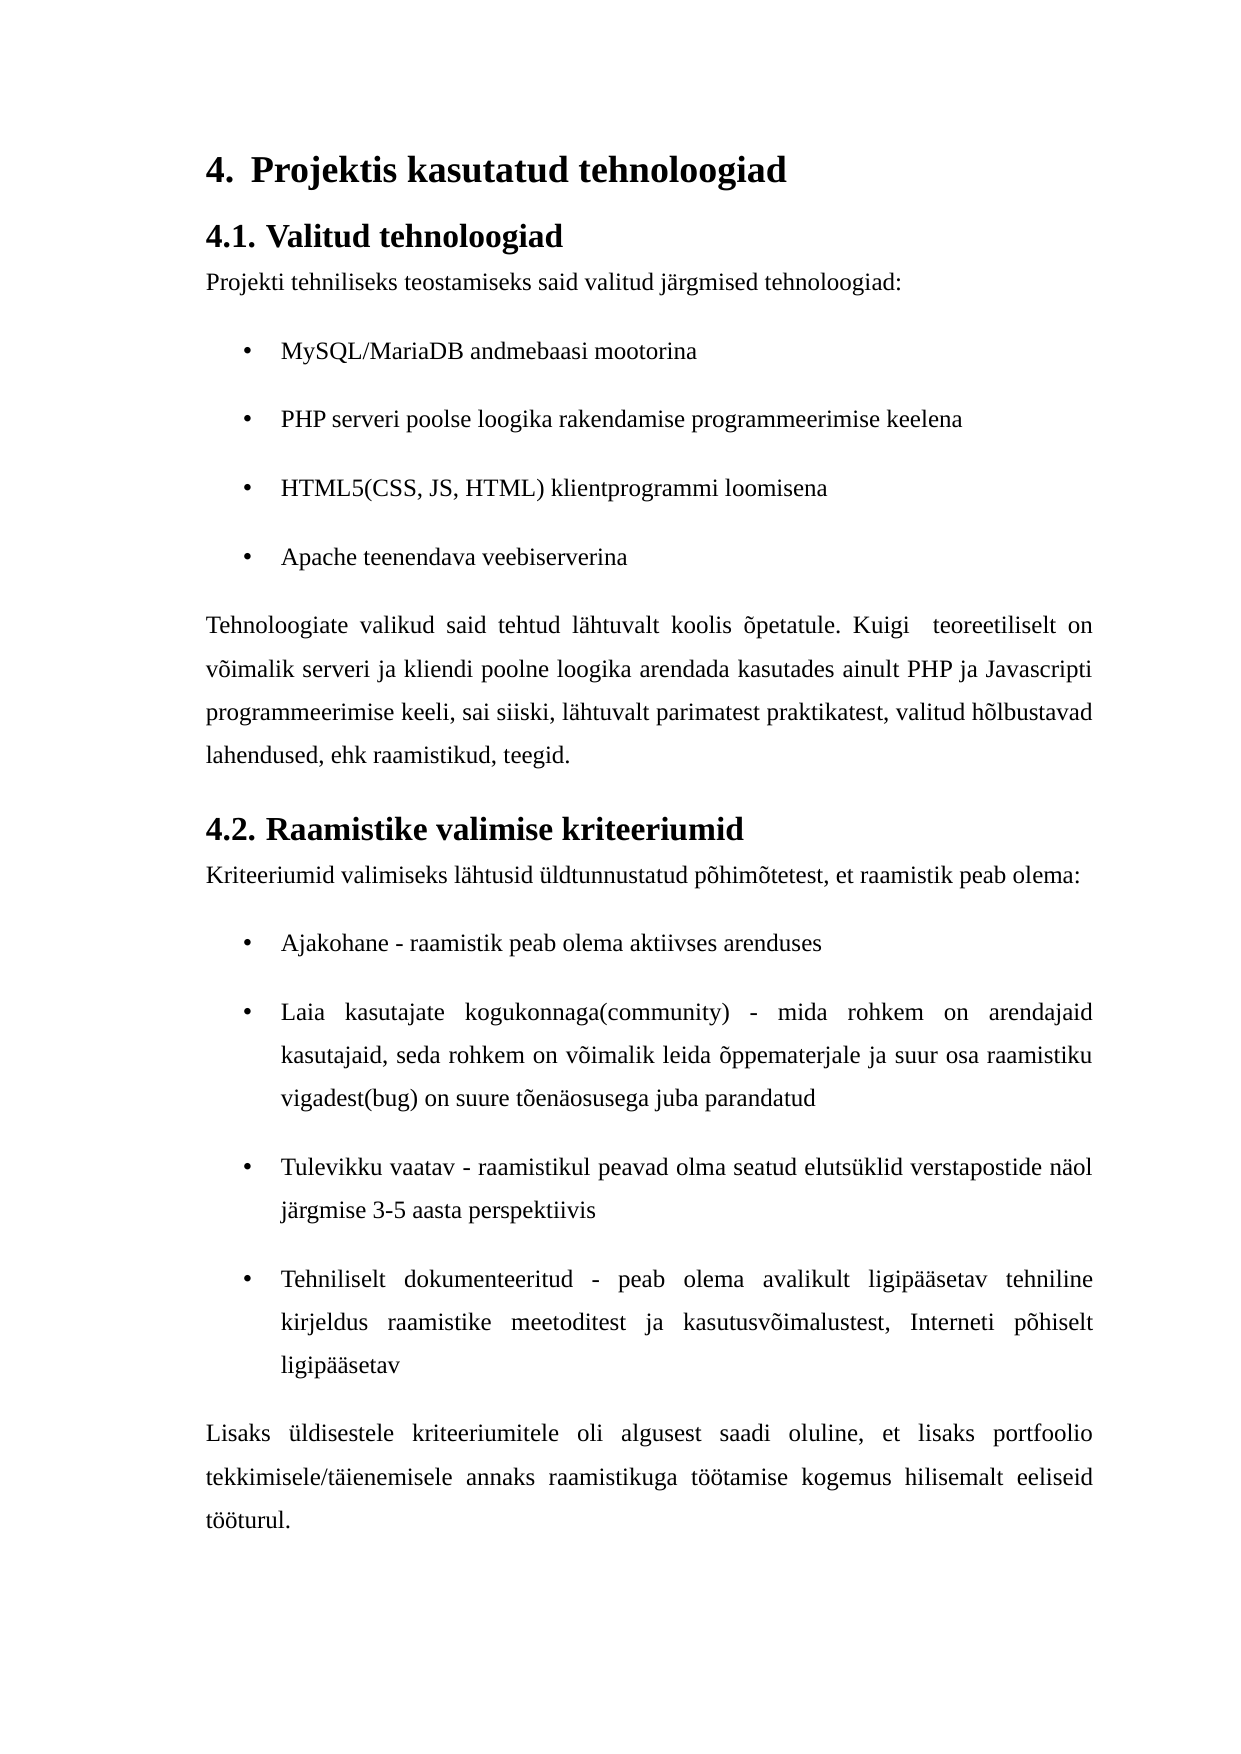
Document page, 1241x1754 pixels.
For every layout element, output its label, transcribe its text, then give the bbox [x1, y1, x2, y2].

list Ajakohane - raamistik peab olema aktiivses arenduses [243, 928, 1093, 957]
list Tulevikku vaatav - raamistikul peavad olma seatud elutsüklid verstapostide näol järgmise 3-5 aasta perspektiivis [243, 1152, 1093, 1224]
subtitle Valitud tehnoloogiad [206, 216, 1093, 255]
text Kriteeriumid valimiseks lähtusid üldtunnustatud põhimõtetest, et raamistik peab olema: [206, 860, 1093, 888]
text Projekti tehniliseks teostamiseks said valitud järgmised tehnoloogiad: [206, 267, 1093, 296]
list Laia kasutajate kogukonnaga(community) - mida rohkem on arendajaid kasutajaid, seda rohkem on võimalik leida õppematerjale ja suur osa raamistiku vigadest(bug) on suure tõenäosusega juba parandatud [243, 997, 1093, 1112]
list Apache teenendava veebiserverina [243, 542, 1093, 571]
text Tehnoloogiate valikud said tehtud lähtuvalt koolis õpetatule. Kuigi teoreetiliselt on võimalik serveri ja kliendi poolne loogika arendada kasutades ainult PHP ja Javascripti programmeerimise keeli, sai siiski, lähtuvalt parimatest praktikatest, valitud hõlbustavad lahendused, ehk raamistikud, teegid. [206, 611, 1093, 769]
list HTML5(CSS, JS, HTML) klientprogrammi loomisena [243, 473, 1093, 502]
text Lisaks üldisestele kriteeriumitele oli algusest saadi oluline, et lisaks portfoolio tekkimisele/täienemisele annaks raamistikuga töötamise kogemus hilisemalt eeliseid tööturul. [206, 1418, 1093, 1533]
subtitle Raamistike valimise kriteeriumid [206, 808, 1093, 847]
list PHP serveri poolse loogika rakendamise programmeerimise keelena [243, 404, 1093, 433]
list Tehniliselt dokumenteeritud - peab olema avalikult ligipääsetav tehniline kirjeldus raamistike meetoditest ja kasutusvõimalustest, Interneti põhiselt ligipääsetav [243, 1264, 1093, 1379]
list MySQL/MariaDB andmebaasi mootorina [243, 336, 1093, 365]
subtitle Projektis kasutatud tehnoloogiad [206, 147, 1093, 191]
